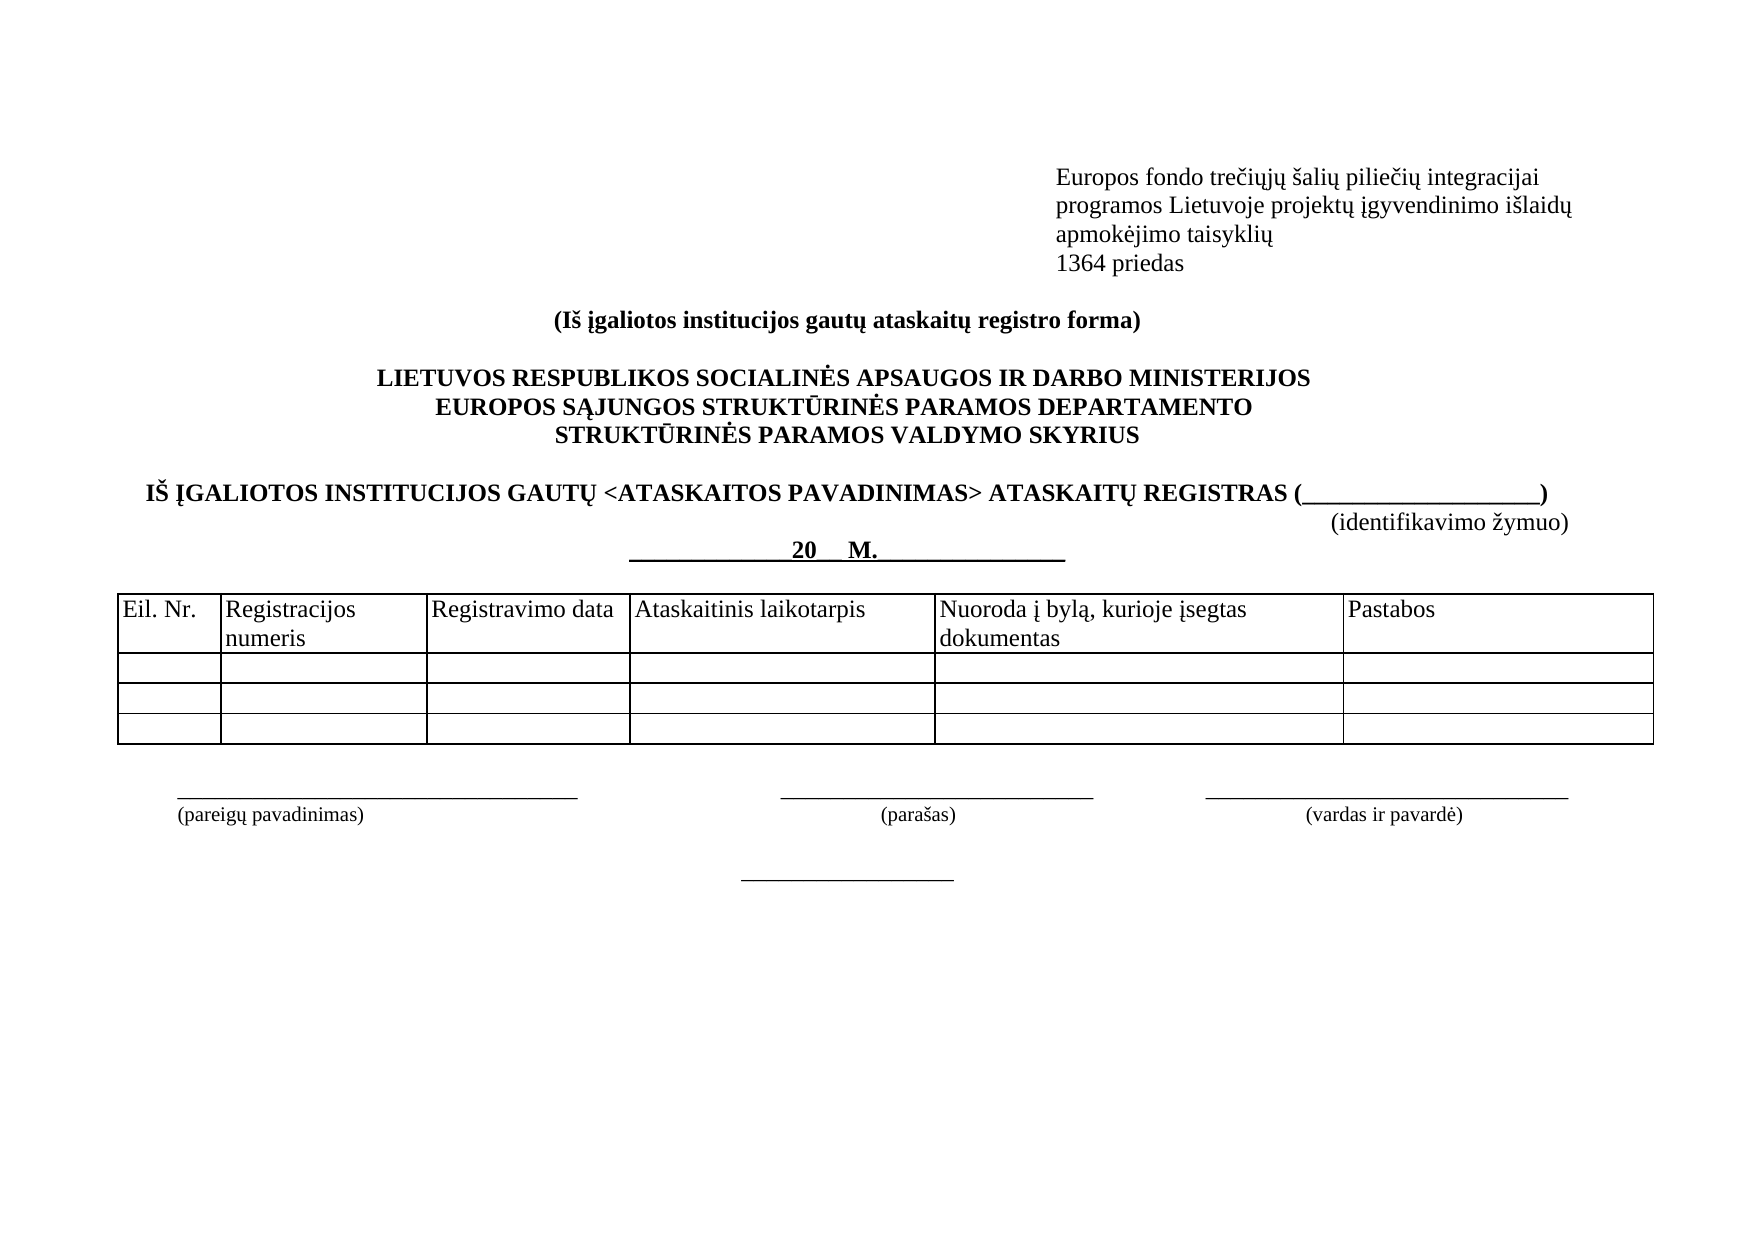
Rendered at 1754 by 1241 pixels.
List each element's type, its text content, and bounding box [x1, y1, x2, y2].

text Europos fondo trečiųjų šalių piliečių integracijai programos Lietuvoje projektų įgyvendinimo išlaidų apmokėjimo taisyklių [1056, 162, 1576, 248]
table_cell [428, 684, 629, 713]
table_cell [222, 684, 426, 713]
table_cell [119, 654, 220, 682]
table_cell [428, 714, 629, 743]
table_cell [222, 714, 426, 743]
table_header Ataskaitinis laikotarpis [631, 595, 934, 652]
text ________________________________ _________________________ _____________________________ [118, 773, 1576, 802]
table_cell [631, 684, 934, 713]
text STRUKTŪRINĖS PARAMOS VALDYMO SKYRIUS [118, 420, 1576, 449]
table_cell [936, 654, 1343, 682]
table_header Registravimo data [428, 595, 629, 652]
text _____________20__ M._______________ [118, 535, 1576, 564]
table_cell [631, 714, 934, 743]
table_cell [119, 684, 220, 713]
table_cell [936, 714, 1343, 743]
table_cell [936, 684, 1343, 713]
table_cell [1344, 654, 1653, 682]
table_cell [428, 654, 629, 682]
text (pareigų pavadinimas) (parašas) (vardas ir pavardė) [118, 802, 1576, 826]
text _________________ [118, 855, 1576, 883]
table_cell [631, 654, 934, 682]
table_header Pastabos [1344, 595, 1653, 652]
text (Iš įgaliotos institucijos gautų ataskaitų registro forma) [118, 305, 1576, 334]
text EUROPOS SĄJUNGOS STRUKTŪRINĖS PARAMOS DEPARTAMENTO [118, 392, 1576, 420]
table_header Nuoroda į bylą, kurioje įsegtas dokumentas [936, 595, 1343, 652]
text IŠ ĮGALIOTOS INSTITUCIJOS GAUTŲ <ATASKAITOS PAVADINIMAS> ATASKAITŲ REGISTRAS (___________________) [118, 478, 1576, 507]
table_cell [222, 654, 426, 682]
table_header Registracijos numeris [222, 595, 426, 652]
table_cell [119, 714, 220, 743]
table_cell [1344, 714, 1653, 743]
text 13 priedas [1056, 248, 1576, 277]
table_cell [1344, 684, 1653, 713]
text (identifikavimo žymuo) [118, 507, 1576, 535]
text LIETUVOS RESPUBLIKOS SOCIALINĖS APSAUGOS IR DARBO MINISTERIJOS [118, 363, 1576, 392]
table_header Eil. Nr. [119, 595, 220, 652]
